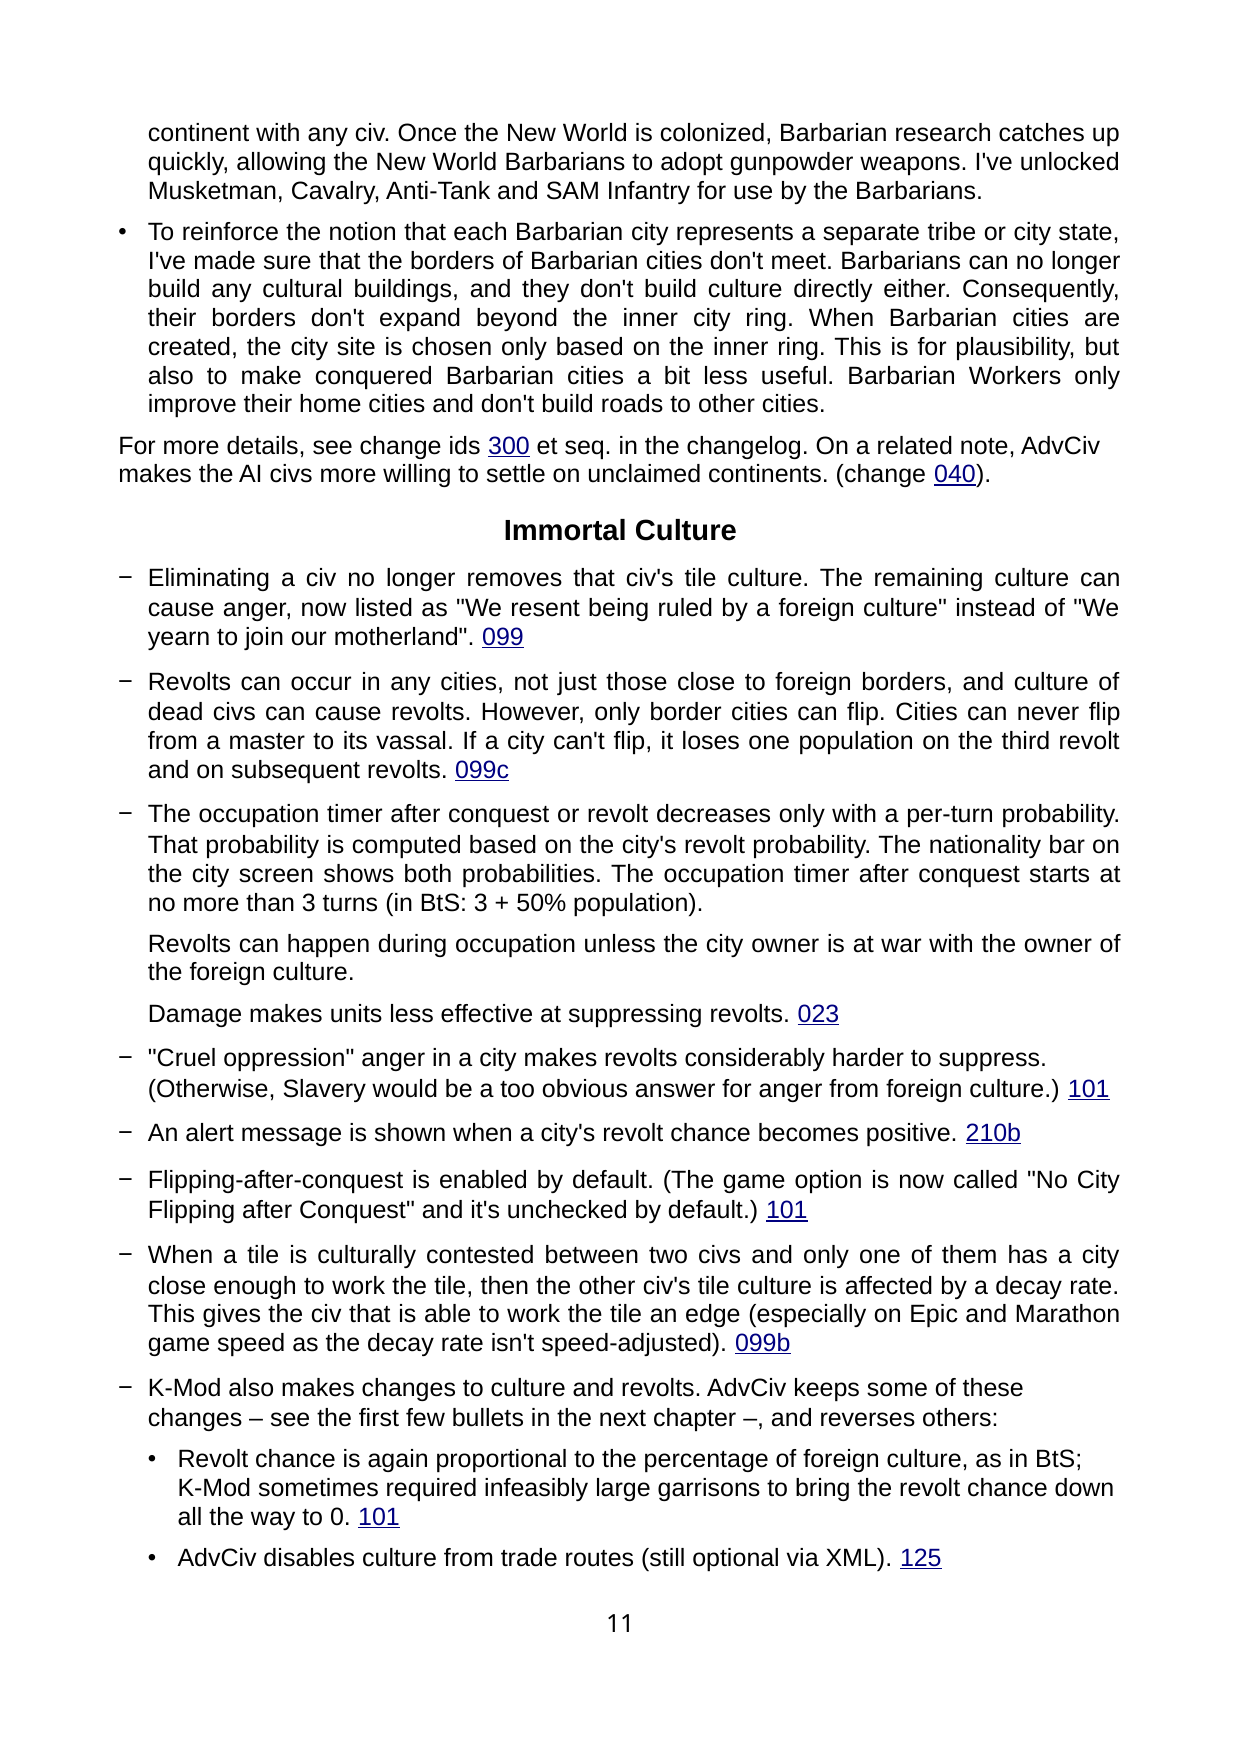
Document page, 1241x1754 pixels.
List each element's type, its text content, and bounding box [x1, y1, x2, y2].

list Revolts can occur in any cities, not just those close to foreign borders, and culture of dead civs can cause revolts. However, only border cities can flip. Cities can never flip from a master to its vassal. If a city can't flip, it loses one population on the third revolt and on subsequent revolts. 099c [118, 663, 1122, 783]
list AdvCiv disables culture from trade routes (still optional via XML). 125 [148, 1543, 1122, 1572]
list "Cruel oppression" anger in a city makes revolts considerably harder to suppress. (Otherwise, Slavery would be a too obvious answer for anger from foreign culture.) 101 [118, 1040, 1122, 1102]
text For more details, see change ids 300 et seq. in the changelog. On a related note, AdvCiv makes the AI civs more willing to settle on unclaimed continents. (change 040). [118, 431, 1122, 488]
list K-Mod also makes changes to culture and revolts. AdvCiv keeps some of these changes – see the first few bullets in the next chapter –, and reverses others: [118, 1369, 1122, 1432]
list Flipping-after-conquest is enabled by default. (The game option is now called "No City Flipping after Conquest" and it's unchecked by default.) 101 [118, 1161, 1122, 1224]
list The occupation timer after conquest or revolt decreases only with a per-turn probability. That probability is computed based on the city's revolt probability. The nationality bar on the city screen shows both probabilities. The occupation timer after conquest starts at no more than 3 turns (in BtS: 3 + 50% population). [118, 796, 1122, 916]
list To reinforce the notion that each Barbarian city represents a separate tribe or city state, I've made sure that the borders of Barbarian cities don't meet. Barbarians can no longer build any cultural buildings, and they don't build culture directly either. Consequently, their borders don't expand beyond the inner city ring. When Barbarian cities are created, the city site is chosen only based on the inner ring. This is for plausibility, but also to make conquered Barbarian cities a bit less useful. Barbarian Workers only improve their home cities and don't build roads to other cities. [118, 217, 1122, 418]
list Damage makes units less effective at suppressing revolts. 023 [118, 998, 1122, 1027]
list Revolt chance is again proportional to the percentage of foreign culture, as in BtS; K-Mod sometimes required infeasibly large garrisons to bring the revolt chance down all the way to 0. 101 [148, 1444, 1122, 1531]
list Revolts can happen during occupation unless the city owner is at war with the owner of the foreign culture. [118, 929, 1122, 986]
list When a tile is culturally contested between two civs and only one of them has a city close enough to work the tile, then the other civ's tile culture is affected by a decay rate. This gives the civ that is able to work the tile an edge (especially on Epic and Marathon game speed as the decay rate isn't speed-adjusted). 099b [118, 1237, 1122, 1357]
subtitle Immortal Culture [118, 513, 1122, 547]
list continent with any civ. Once the New World is colonized, Barbarian research catches up quickly, allowing the New World Barbarians to adopt gunpowder weapons. I've unlocked Musketman, Cavalry, Anti-Tank and SAM Infantry for use by the Barbarians. [118, 118, 1122, 204]
list An alert message is shown when a city's revolt chance becomes positive. 210b [118, 1115, 1122, 1149]
list Eliminating a civ no longer removes that civ's tile culture. The remaining culture can cause anger, now listed as "We resent being ruled by a foreign culture" instead of "We yearn to join our motherland". 099 [118, 559, 1122, 651]
